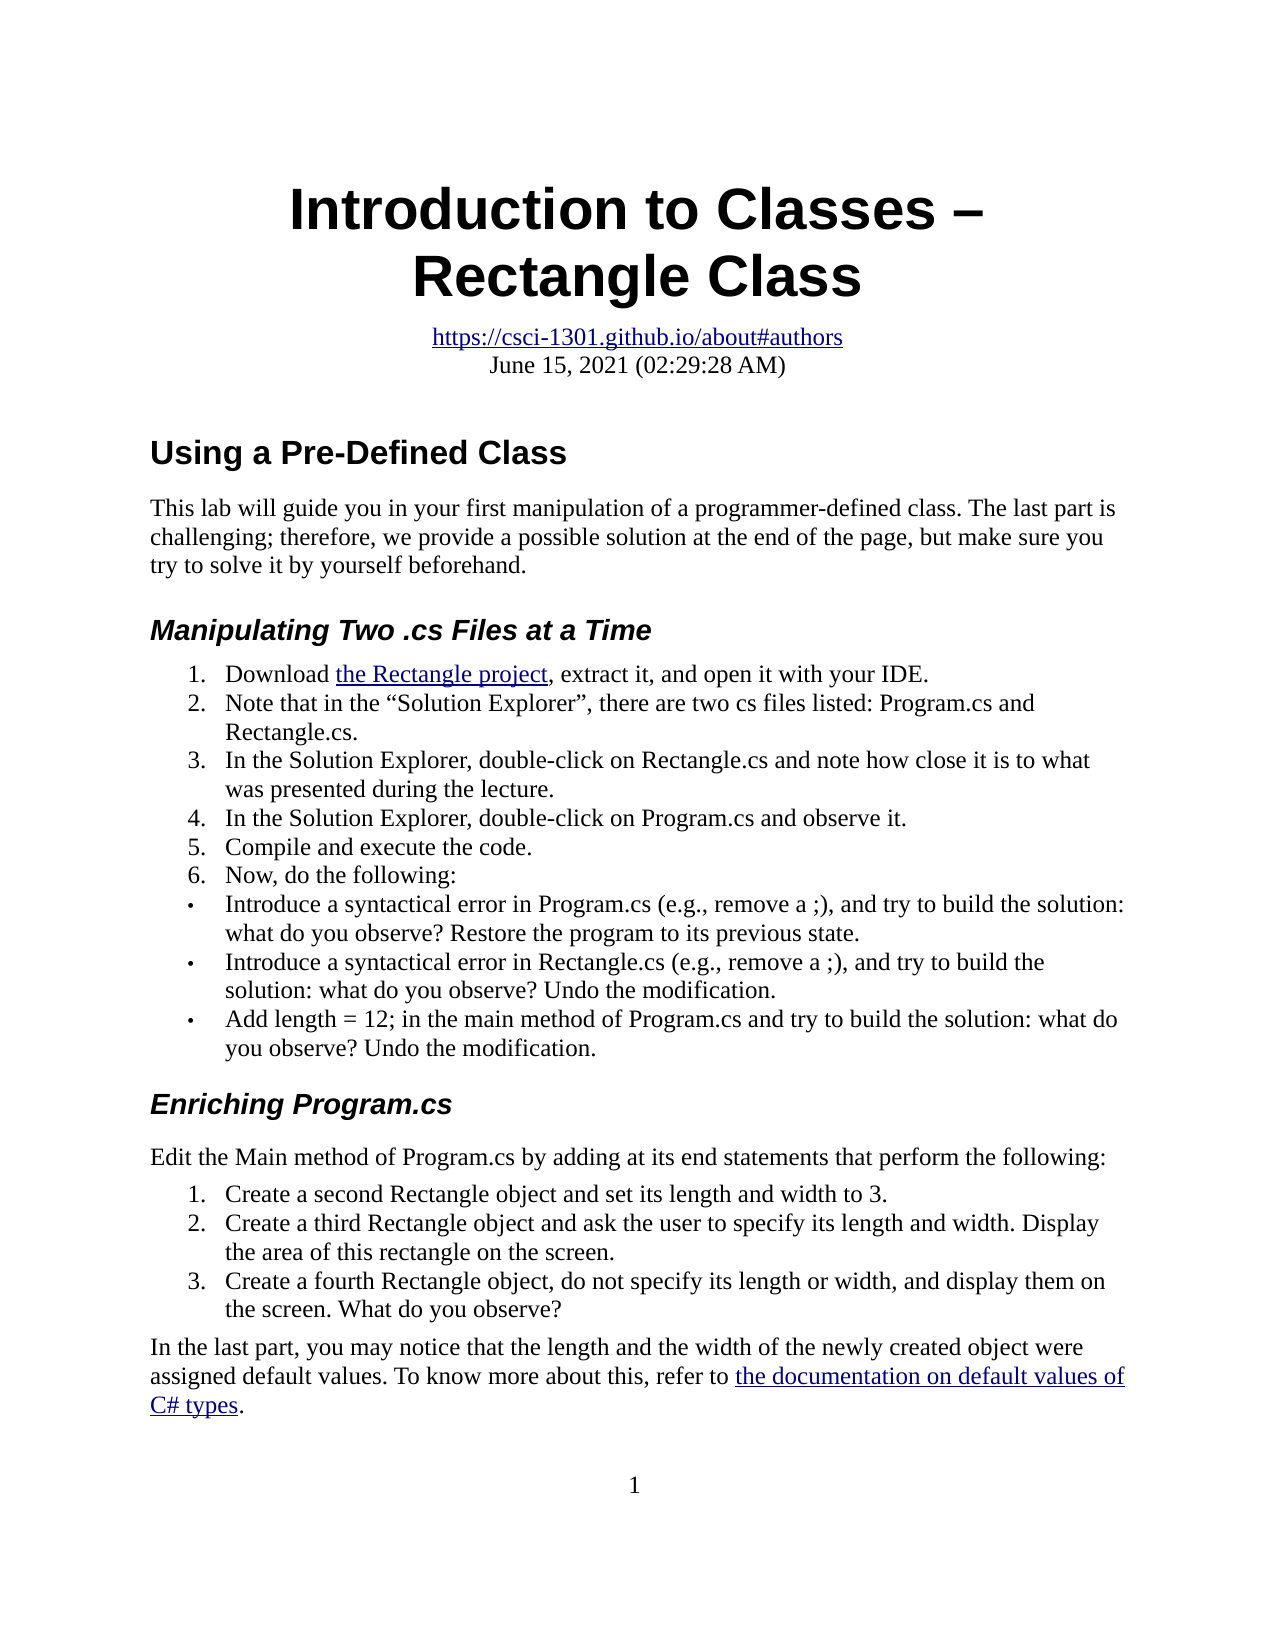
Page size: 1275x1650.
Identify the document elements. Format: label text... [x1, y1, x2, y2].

list Introduce a syntactical error in Program.cs (e.g., remove a ;), and try to build the solution: what do you observe? Restore the program to its previous state. [187, 889, 1125, 947]
list In the Solution Explorer, double-click on Program.cs and observe it. [187, 803, 1125, 832]
list Note that in the “Solution Explorer”, there are two cs files listed: Program.cs and Rectangle.cs. [187, 688, 1125, 746]
text https://csci-1301.github.io/about#authors [150, 322, 1125, 350]
list Download the Rectangle project, extract it, and open it with your IDE. [187, 659, 1125, 688]
list Create a third Rectangle object and ask the user to specify its length and width. Display the area of this rectangle on the screen. [187, 1208, 1125, 1266]
text June 15, 2021 (02:29:28 AM) [150, 350, 1125, 379]
list In the Solution Explorer, double-click on Rectangle.cs and note how close it is to what was presented during the lecture. [187, 746, 1125, 803]
list Create a second Rectangle object and set its length and width to 3. [187, 1179, 1125, 1208]
text This lab will guide you in your first manipulation of a programmer-defined class. The last part is challenging; therefore, we provide a possible solution at the end of the page, but make sure you try to solve it by yourself beforehand. [150, 493, 1125, 579]
list Introduce a syntactical error in Rectangle.cs (e.g., remove a ;), and try to build the solution: what do you observe? Undo the modification. [187, 947, 1125, 1004]
list Now, do the following: [187, 861, 1125, 889]
subtitle Enriching Program.cs [150, 1087, 1125, 1120]
text Edit the Main method of Program.cs by adding at its end statements that perform the following: [150, 1142, 1125, 1171]
list Add length = 12; in the main method of Program.cs and try to build the solution: what do you observe? Undo the modification. [187, 1004, 1125, 1062]
subtitle Manipulating Two .cs Files at a Time [150, 613, 1125, 647]
subtitle Using a Pre-Defined Class [150, 433, 1125, 472]
list Compile and execute the code. [187, 832, 1125, 861]
title Introduction to Classes – Rectangle Class [150, 175, 1125, 309]
text In the last part, you may notice that the length and the width of the newly created object were assigned default values. To know more about this, refer to the documentation on default values of C# types. [150, 1332, 1125, 1418]
list Create a fourth Rectangle object, do not specify its length or width, and display them on the screen. What do you observe? [187, 1266, 1125, 1323]
